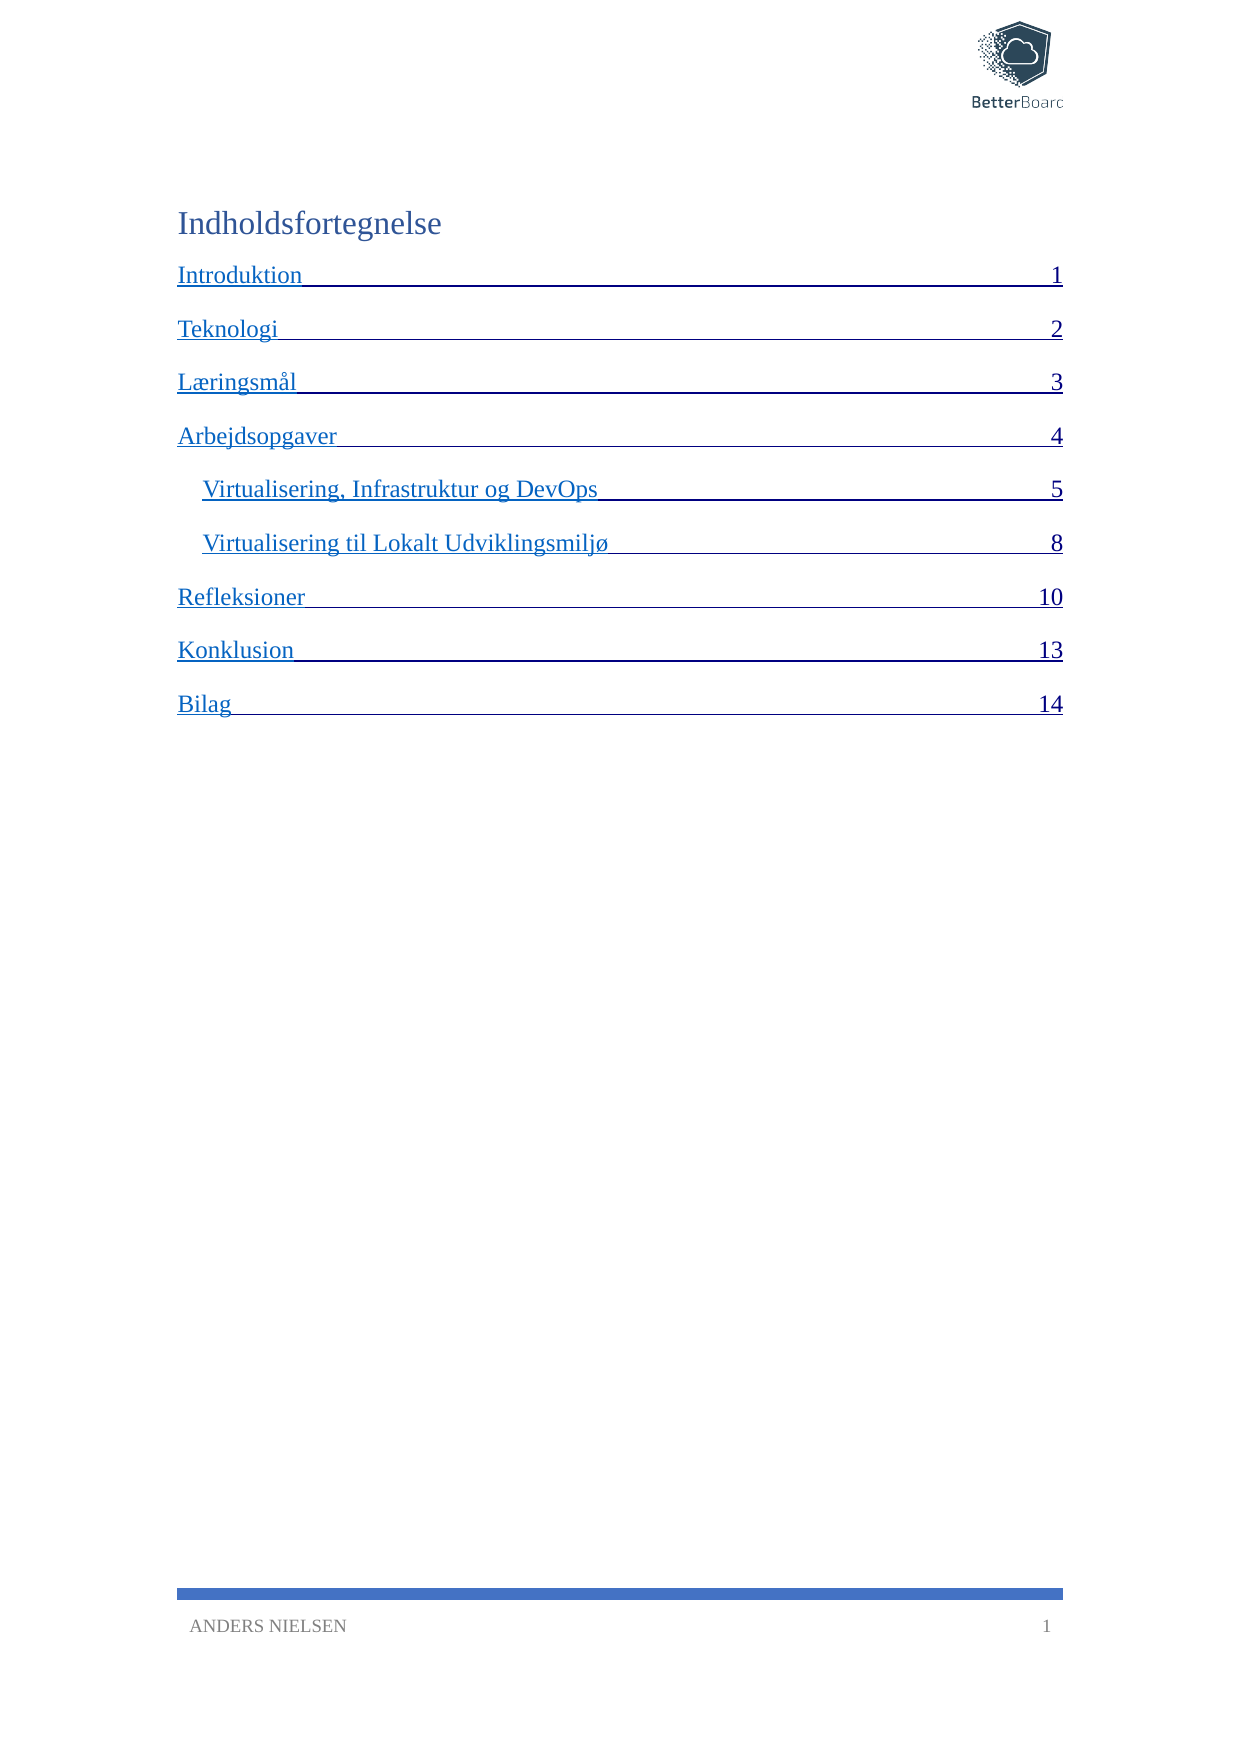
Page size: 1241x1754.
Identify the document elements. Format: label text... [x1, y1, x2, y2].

text Introduktion 1 [177, 260, 1063, 285]
text Teknologi 2 [177, 314, 1063, 339]
text Konklusion 13 [177, 635, 1063, 660]
text Refleksioner 10 [177, 582, 1063, 607]
text Virtualisering til Lokalt Udviklingsmiljø 8 [202, 528, 1063, 553]
text Arbejdsopgaver 4 [177, 421, 1063, 446]
text Læringsmål 3 [177, 367, 1063, 392]
text Virtualisering, Infrastruktur og DevOps 5 [202, 474, 1063, 499]
text Bilag 14 [177, 689, 1063, 714]
subtitle Indholdsfortegnelse [177, 203, 1063, 241]
